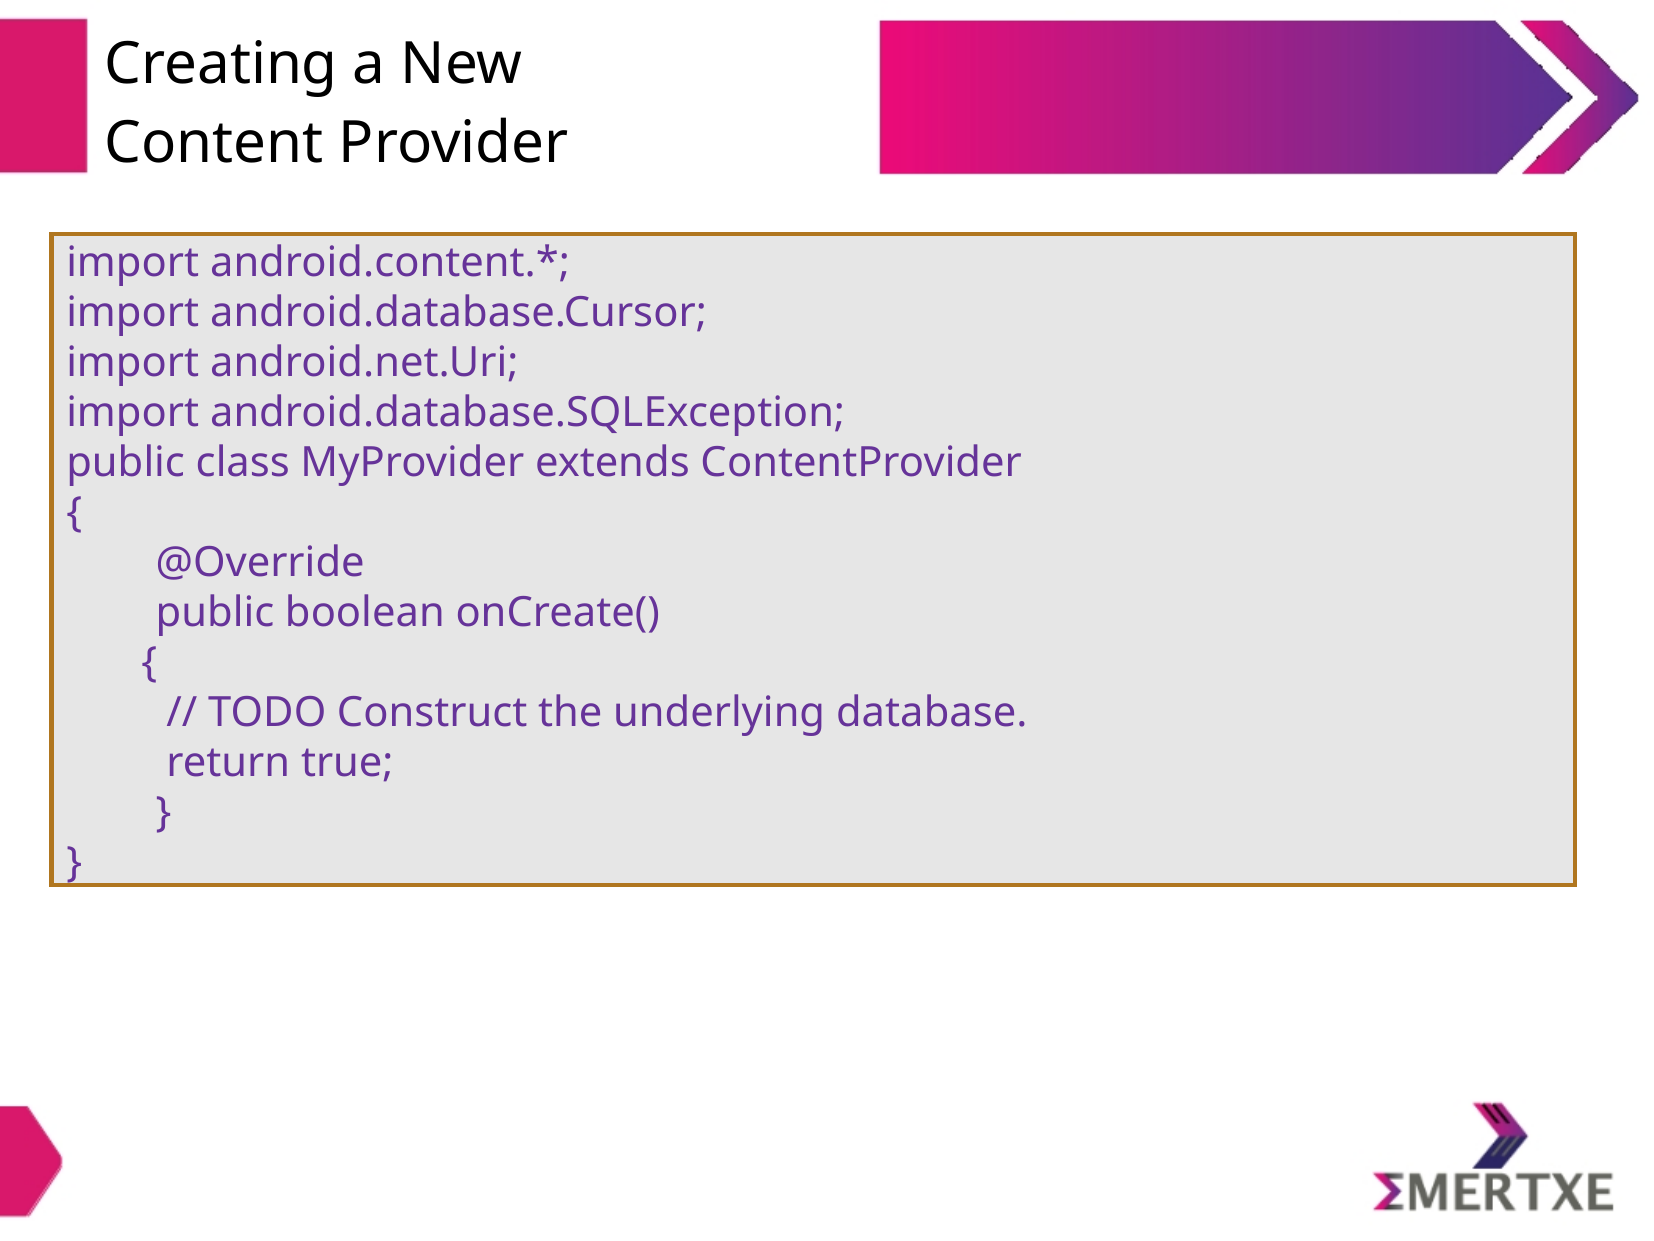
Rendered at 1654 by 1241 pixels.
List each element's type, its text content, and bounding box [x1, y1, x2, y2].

picture [0, 0, 1654, 1241]
text_box import android.content.*; import android.database.Cursor; import android.net.Uri; import android.database.SQLException; public class MyProvider extends ContentProvider { @Override public boolean onCreate() { // TODO Construct the underlying database. return true; } } [51, 233, 1575, 885]
text_box Creating a New Content Provider [90, 13, 766, 165]
